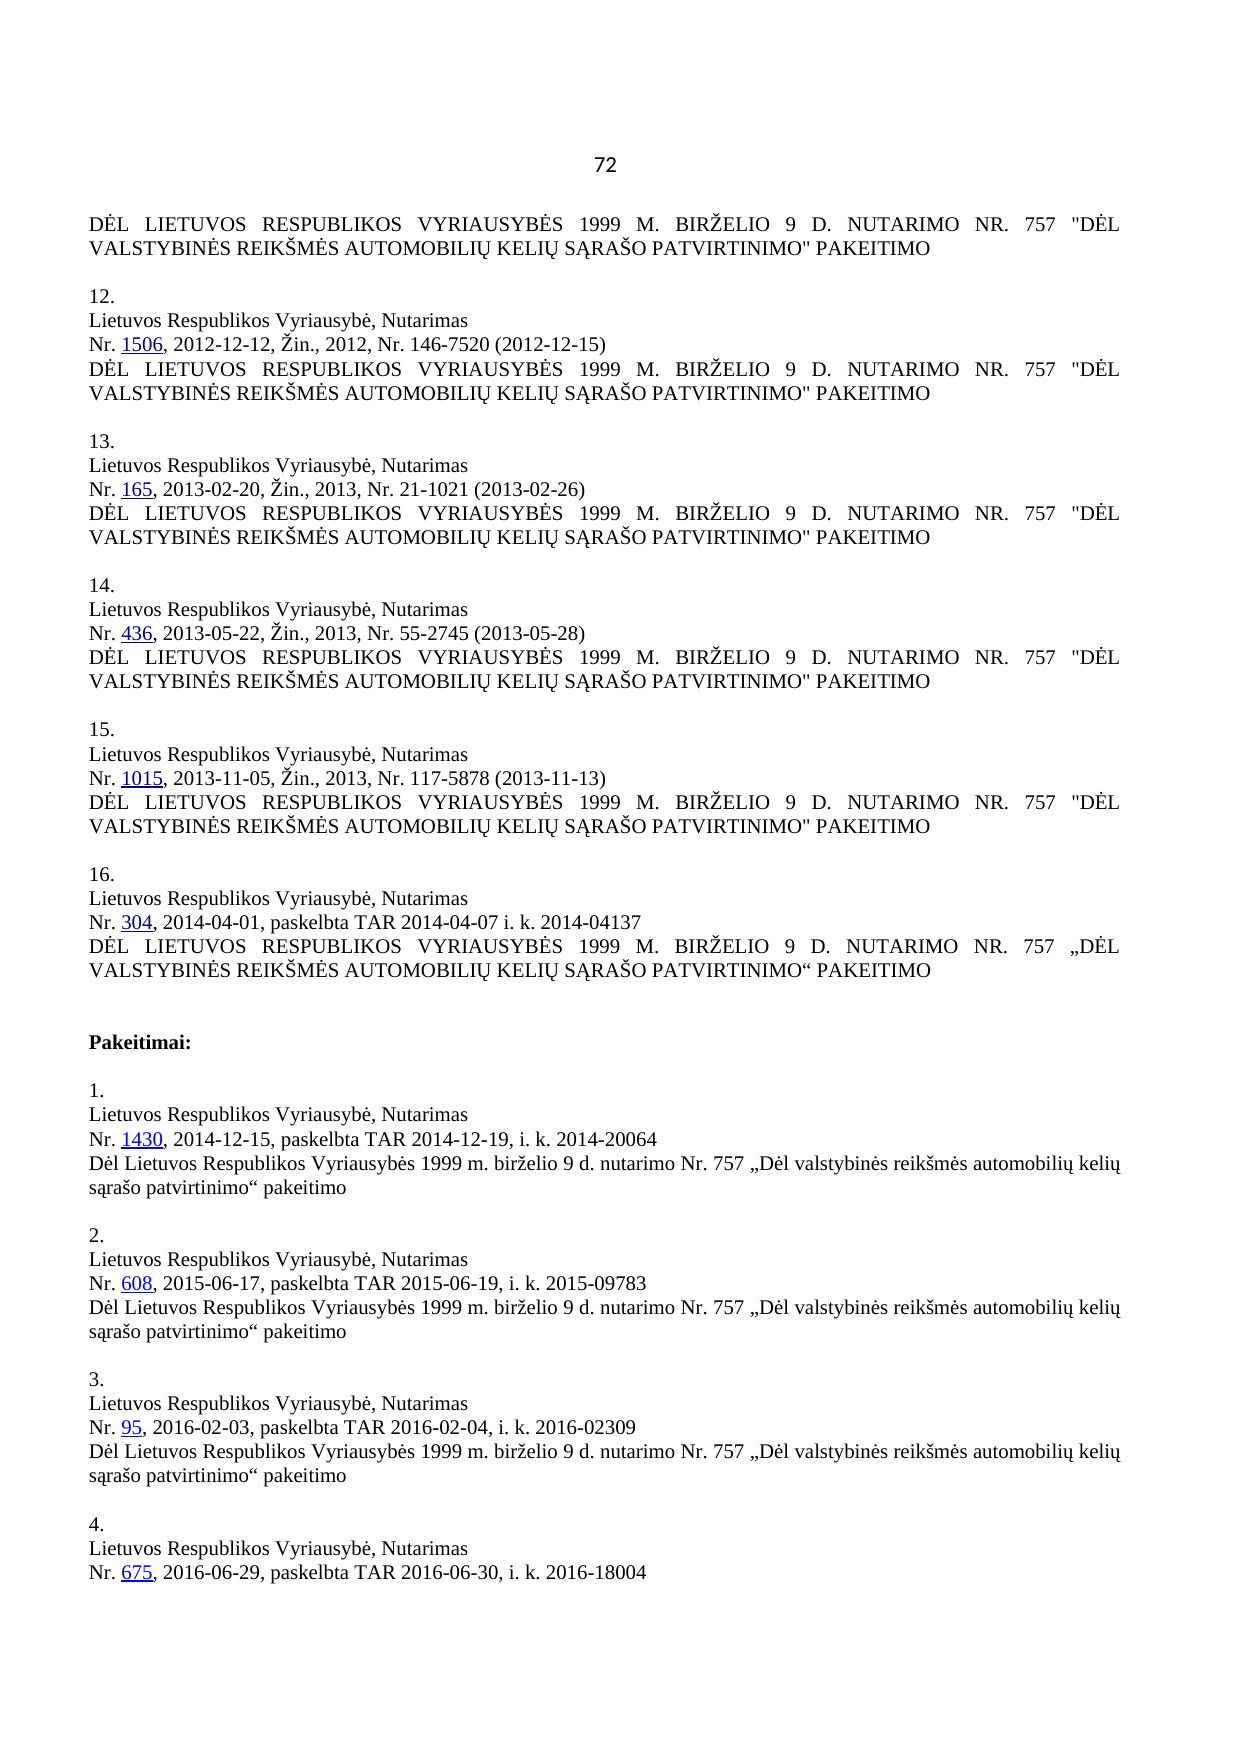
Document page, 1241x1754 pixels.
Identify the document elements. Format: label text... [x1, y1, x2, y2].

text 12. [89, 284, 1121, 308]
text Lietuvos Respublikos Vyriausybė, Nutarimas [89, 1536, 1121, 1559]
text Lietuvos Respublikos Vyriausybė, Nutarimas [89, 1391, 1121, 1415]
text DĖL LIETUVOS RESPUBLIKOS VYRIAUSYBĖS 1999 M. BIRŽELIO 9 D. NUTARIMO NR. 757 "DĖL VALSTYBINĖS REIKŠMĖS AUTOMOBILIŲ KELIŲ SĄRAŠO PATVIRTINIMO" PAKEITIMO [89, 645, 1121, 693]
text Lietuvos Respublikos Vyriausybė, Nutarimas [89, 308, 1121, 332]
text 16. [89, 862, 1121, 886]
text DĖL LIETUVOS RESPUBLIKOS VYRIAUSYBĖS 1999 M. BIRŽELIO 9 D. NUTARIMO NR. 757 „DĖL VALSTYBINĖS REIKŠMĖS AUTOMOBILIŲ KELIŲ SĄRAŠO PATVIRTINIMO“ PAKEITIMO [89, 934, 1121, 982]
text Nr. 304, 2014-04-01, paskelbta TAR 2014-04-07 i. k. 2014-04137 [89, 910, 1121, 934]
text DĖL LIETUVOS RESPUBLIKOS VYRIAUSYBĖS 1999 M. BIRŽELIO 9 D. NUTARIMO NR. 757 "DĖL VALSTYBINĖS REIKŠMĖS AUTOMOBILIŲ KELIŲ SĄRAŠO PATVIRTINIMO" PAKEITIMO [89, 501, 1121, 549]
text Lietuvos Respublikos Vyriausybė, Nutarimas [89, 886, 1121, 910]
text 2. [89, 1223, 1121, 1247]
text Lietuvos Respublikos Vyriausybė, Nutarimas [89, 1102, 1121, 1126]
text Lietuvos Respublikos Vyriausybė, Nutarimas [89, 741, 1121, 766]
text DĖL LIETUVOS RESPUBLIKOS VYRIAUSYBĖS 1999 M. BIRŽELIO 9 D. NUTARIMO NR. 757 "DĖL VALSTYBINĖS REIKŠMĖS AUTOMOBILIŲ KELIŲ SĄRAŠO PATVIRTINIMO" PAKEITIMO [89, 789, 1121, 838]
text Dėl Lietuvos Respublikos Vyriausybės 1999 m. birželio 9 d. nutarimo Nr. 757 „Dėl valstybinės reikšmės automobilių kelių sąrašo patvirtinimo“ pakeitimo [89, 1151, 1121, 1199]
text 1. [89, 1078, 1121, 1102]
text 15. [89, 717, 1121, 741]
text Dėl Lietuvos Respublikos Vyriausybės 1999 m. birželio 9 d. nutarimo Nr. 757 „Dėl valstybinės reikšmės automobilių kelių sąrašo patvirtinimo“ pakeitimo [89, 1295, 1121, 1343]
text Nr. 436, 2013-05-22, Žin., 2013, Nr. 55-2745 (2013-05-28) [89, 621, 1121, 645]
text Lietuvos Respublikos Vyriausybė, Nutarimas [89, 1247, 1121, 1271]
text Lietuvos Respublikos Vyriausybė, Nutarimas [89, 453, 1121, 477]
text 14. [89, 573, 1121, 597]
text 3. [89, 1367, 1121, 1391]
text Nr. 675, 2016-06-29, paskelbta TAR 2016-06-30, i. k. 2016-18004 [89, 1559, 1121, 1584]
text Dėl Lietuvos Respublikos Vyriausybės 1999 m. birželio 9 d. nutarimo Nr. 757 „Dėl valstybinės reikšmės automobilių kelių sąrašo patvirtinimo“ pakeitimo [89, 1439, 1121, 1487]
text Nr. 1506, 2012-12-12, Žin., 2012, Nr. 146-7520 (2012-12-15) [89, 332, 1121, 356]
text Lietuvos Respublikos Vyriausybė, Nutarimas [89, 597, 1121, 621]
text Nr. 95, 2016-02-03, paskelbta TAR 2016-02-04, i. k. 2016-02309 [89, 1415, 1121, 1439]
text Pakeitimai: [89, 1030, 1121, 1054]
text Nr. 165, 2013-02-20, Žin., 2013, Nr. 21-1021 (2013-02-26) [89, 477, 1121, 501]
text 4. [89, 1511, 1121, 1536]
text DĖL LIETUVOS RESPUBLIKOS VYRIAUSYBĖS 1999 M. BIRŽELIO 9 D. NUTARIMO NR. 757 "DĖL VALSTYBINĖS REIKŠMĖS AUTOMOBILIŲ KELIŲ SĄRAŠO PATVIRTINIMO" PAKEITIMO [89, 356, 1121, 404]
text DĖL LIETUVOS RESPUBLIKOS VYRIAUSYBĖS 1999 M. BIRŽELIO 9 D. NUTARIMO NR. 757 "DĖL VALSTYBINĖS REIKŠMĖS AUTOMOBILIŲ KELIŲ SĄRAŠO PATVIRTINIMO" PAKEITIMO [89, 212, 1121, 260]
text Nr. 1430, 2014-12-15, paskelbta TAR 2014-12-19, i. k. 2014-20064 [89, 1126, 1121, 1151]
text Nr. 1015, 2013-11-05, Žin., 2013, Nr. 117-5878 (2013-11-13) [89, 766, 1121, 789]
text Nr. 608, 2015-06-17, paskelbta TAR 2015-06-19, i. k. 2015-09783 [89, 1271, 1121, 1295]
text 13. [89, 429, 1121, 453]
